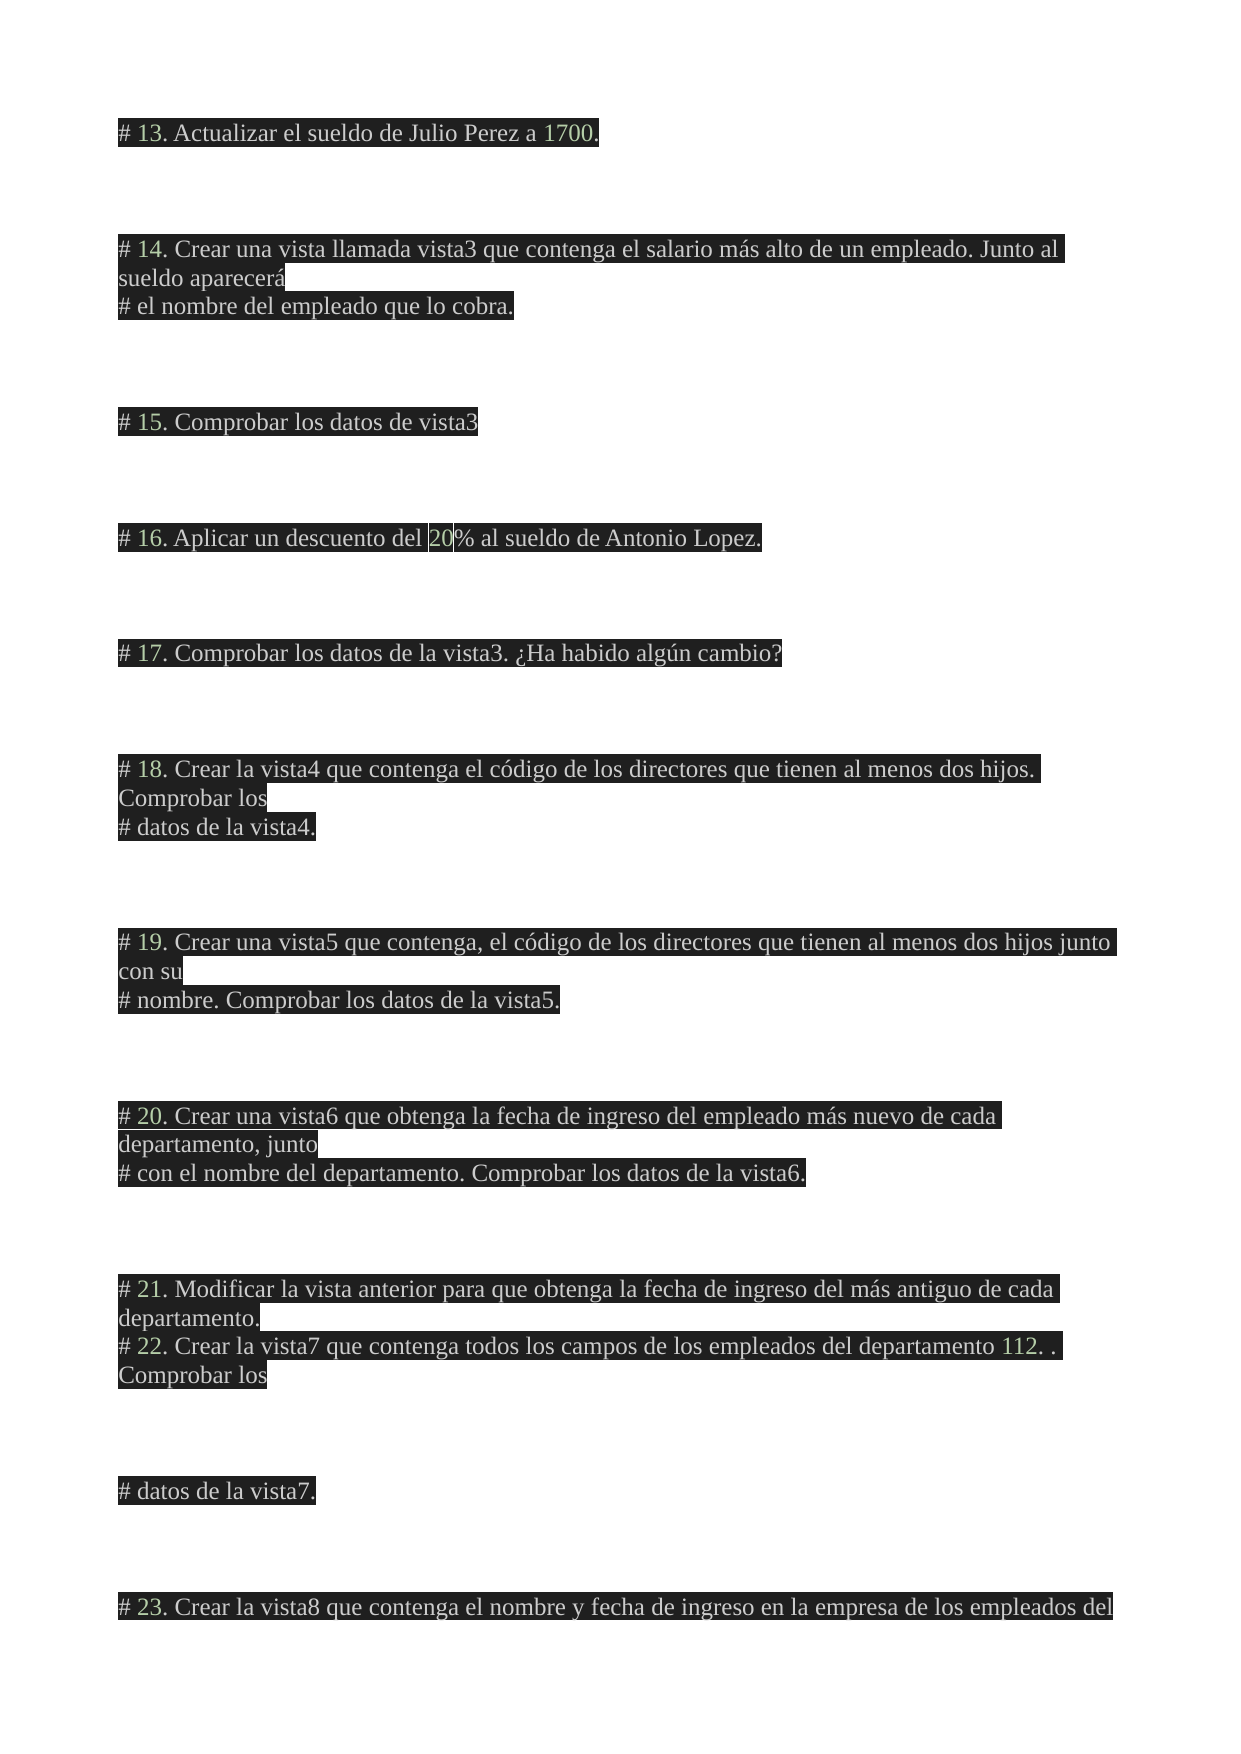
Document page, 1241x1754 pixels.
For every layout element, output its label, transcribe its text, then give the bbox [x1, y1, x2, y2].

text # 22. Crear la vista7 que contenga todos los campos de los empleados del departamento 112. . Comprobar los [118, 1331, 1122, 1389]
text # 16. Aplicar un descuento del 20% al sueldo de Antonio Lopez. [118, 523, 1122, 552]
text # 21. Modificar la vista anterior para que obtenga la fecha de ingreso del más antiguo de cada departamento. [118, 1274, 1122, 1331]
text # datos de la vista4. [118, 812, 1122, 841]
text # 14. Crear una vista llamada vista3 que contenga el salario más alto de un empleado. Junto al sueldo aparecerá [118, 234, 1122, 291]
text # 13. Actualizar el sueldo de Julio Perez a 1700. [118, 118, 1122, 147]
text # 17. Comprobar los datos de la vista3. ¿Ha habido algún cambio? [118, 638, 1122, 667]
text # 20. Crear una vista6 que obtenga la fecha de ingreso del empleado más nuevo de cada departamento, junto [118, 1101, 1122, 1158]
text # datos de la vista7. [118, 1476, 1122, 1505]
text # 19. Crear una vista5 que contenga, el código de los directores que tienen al menos dos hijos junto con su [118, 927, 1122, 985]
text # 23. Crear la vista8 que contenga el nombre y fecha de ingreso en la empresa de los empleados del [118, 1592, 1122, 1620]
text # el nombre del empleado que lo cobra. [118, 291, 1122, 320]
text # 15. Comprobar los datos de vista3 [118, 407, 1122, 436]
text # nombre. Comprobar los datos de la vista5. [118, 985, 1122, 1014]
text # con el nombre del departamento. Comprobar los datos de la vista6. [118, 1158, 1122, 1187]
text # 18. Crear la vista4 que contenga el código de los directores que tienen al menos dos hijos. Comprobar los [118, 754, 1122, 812]
